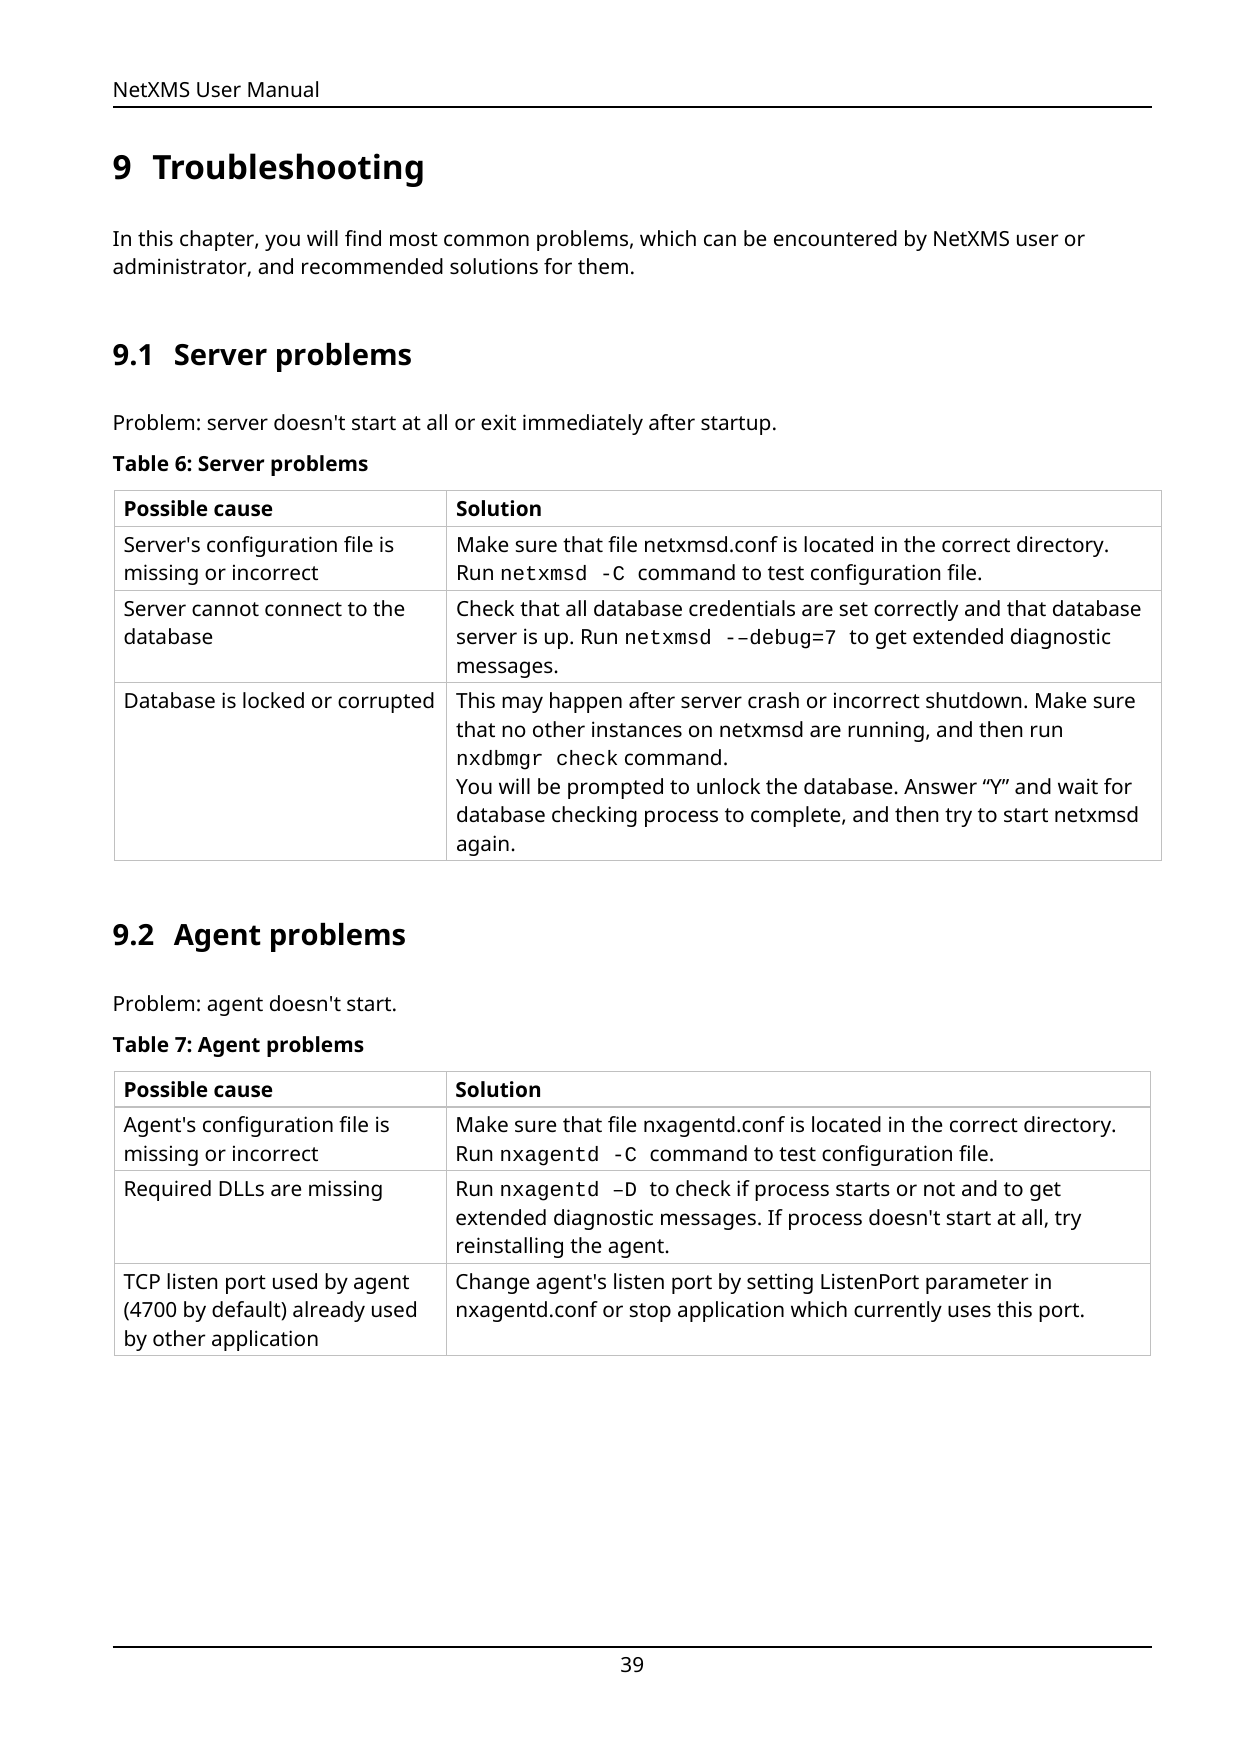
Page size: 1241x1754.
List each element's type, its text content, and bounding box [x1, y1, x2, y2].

table_header Solution [447, 1072, 1150, 1106]
table_cell Required DLLs are missing [115, 1171, 446, 1263]
text Table 6: Server problems [112, 449, 1152, 478]
text Problem: agent doesn't start. [112, 989, 1152, 1017]
table_cell Make sure that file nxagentd.conf is located in the correct directory. Run nxagentd -C command to test configuration file. [447, 1108, 1150, 1170]
table_cell Database is locked or corrupted [115, 683, 446, 860]
text Problem: server doesn't start at all or exit immediately after startup. [112, 408, 1152, 437]
table_header Solution [447, 491, 1161, 526]
subtitle Server problems [112, 334, 1152, 374]
text Table 7: Agent problems [112, 1030, 1152, 1058]
table_cell Check that all database credentials are set correctly and that database server is up. Run netxmsd -–debug=7 to get extended diagnostic messages. [447, 591, 1161, 682]
text In this chapter, you will find most common problems, which can be encountered by NetXMS user or administrator, and recommended solutions for them. [112, 224, 1152, 281]
subtitle Troubleshooting [112, 143, 1152, 189]
table_cell Run nxagentd –D to check if process starts or not and to get extended diagnostic messages. If process doesn't start at all, try reinstalling the agent. [447, 1171, 1150, 1263]
table_cell Agent's configuration file is missing or incorrect [115, 1108, 446, 1170]
table_cell Server cannot connect to the database [115, 591, 446, 682]
table_header Possible cause [115, 491, 446, 526]
table_header Possible cause [115, 1072, 446, 1106]
table_cell This may happen after server crash or incorrect shutdown. Make sure that no other instances on netxmsd are running, and then run nxdbmgr check command. You will be prompted to unlock the database. Answer “Y” and wait for database checking process to complete, and then try to start netxmsd again. [447, 683, 1161, 860]
table_cell TCP listen port used by agent (4700 by default) already used by other application [115, 1264, 446, 1355]
table_cell Change agent's listen port by setting ListenPort parameter in nxagentd.conf or stop application which currently uses this port. [447, 1264, 1150, 1355]
table_cell Server's configuration file is missing or incorrect [115, 527, 446, 590]
table_cell Make sure that file netxmsd.conf is located in the correct directory. Run netxmsd -C command to test configuration file. [447, 527, 1161, 590]
subtitle Agent problems [112, 914, 1152, 954]
